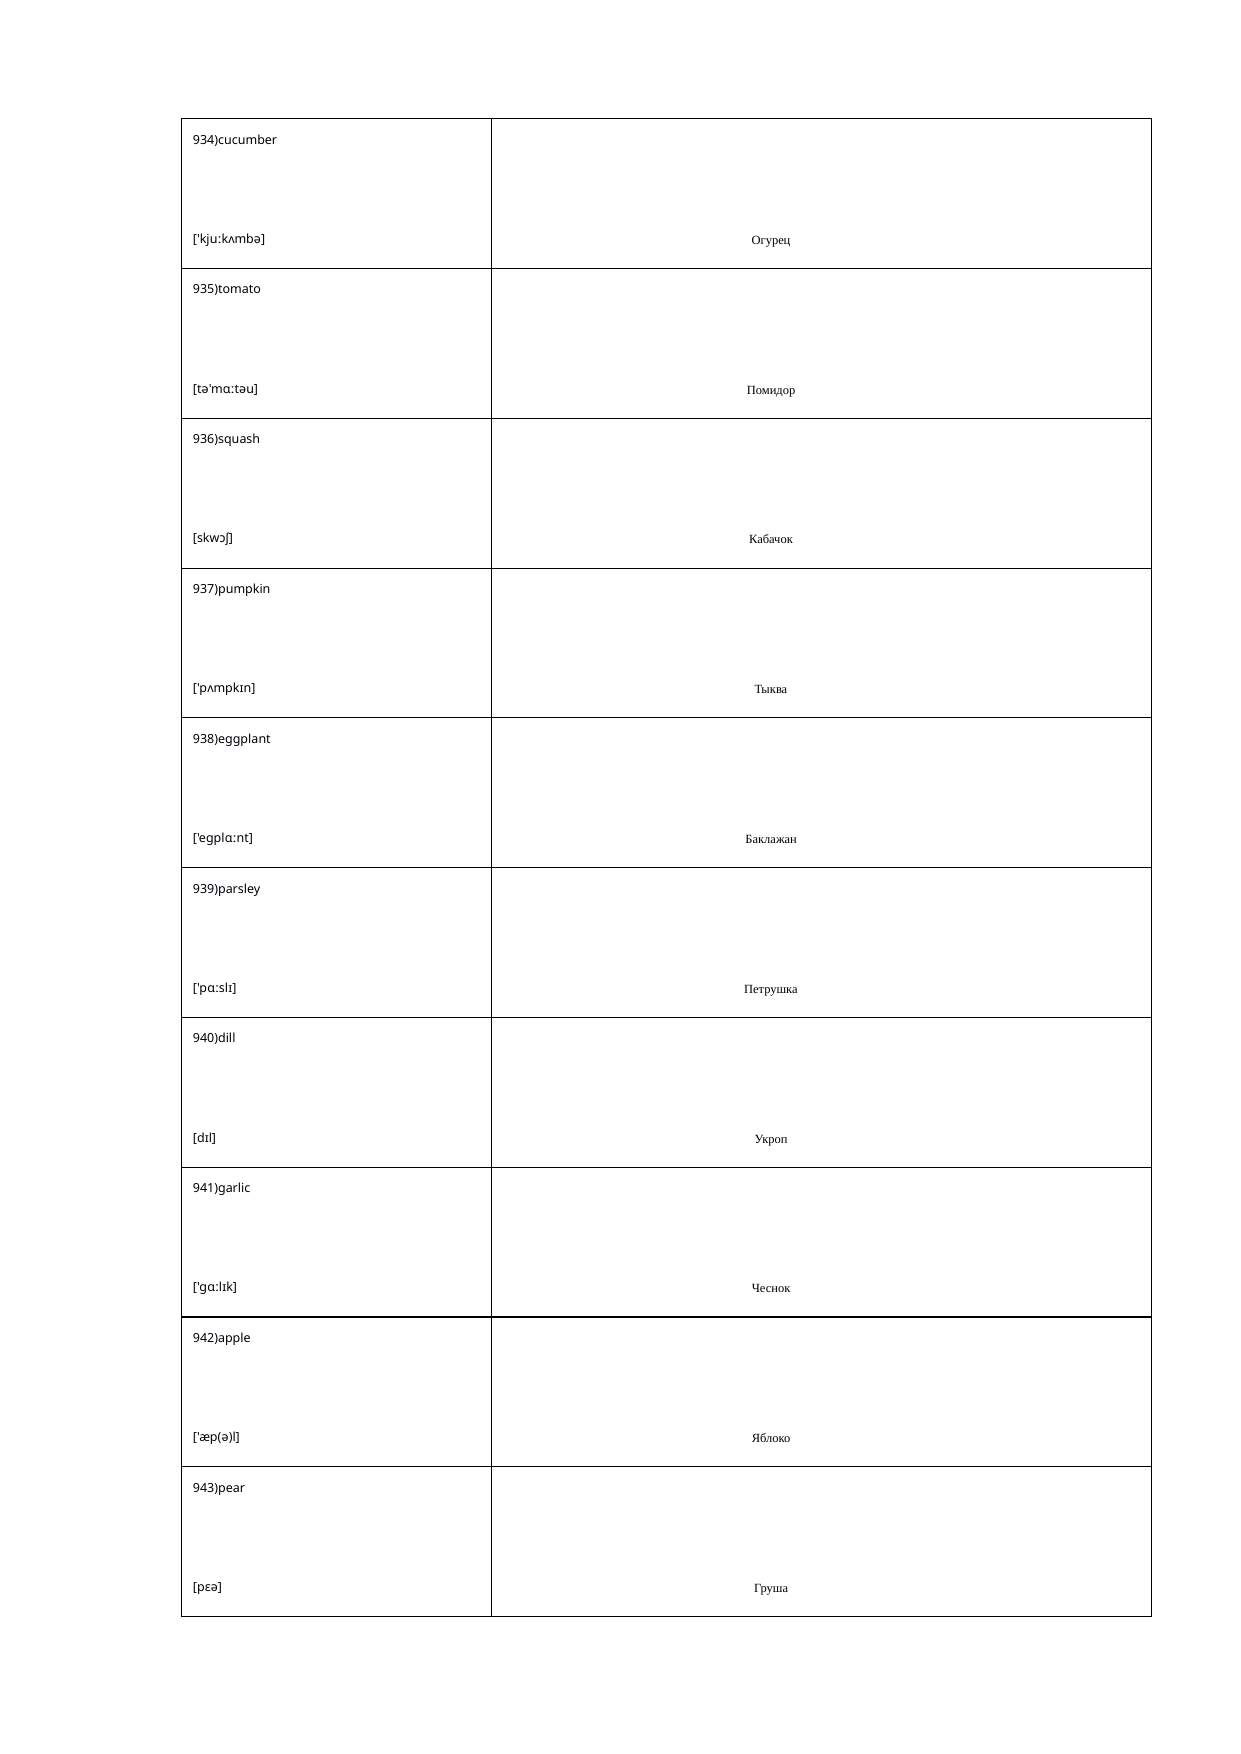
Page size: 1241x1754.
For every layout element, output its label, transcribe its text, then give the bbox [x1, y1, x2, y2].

table_cell 942)apple ['æp(ə)l] [182, 1318, 491, 1466]
table_cell Яблоко [492, 1318, 1151, 1466]
table_cell 935)tomato [tə'mɑːtəu] [182, 269, 491, 418]
table_cell Баклажан [492, 718, 1151, 867]
table_cell 937)pumpkin ['pʌmpkɪn] [182, 569, 491, 717]
table_cell 941)garlic ['gɑːlɪk] [182, 1168, 491, 1316]
table_cell Укроп [492, 1018, 1151, 1167]
table_cell 939)parsley ['pɑːslɪ] [182, 868, 491, 1017]
table_cell Огурец [492, 119, 1151, 268]
table_cell Кабачок [492, 419, 1151, 567]
table_cell Помидор [492, 269, 1151, 418]
table_cell Груша [492, 1467, 1151, 1616]
table_cell 936)squash [skwɔʃ] [182, 419, 491, 567]
table_cell Чеснок [492, 1168, 1151, 1316]
table_cell 938)eggplant ['egplɑːnt] [182, 718, 491, 867]
table_cell 934)cucumber ['kjuːkʌmbə] [182, 119, 491, 268]
table_cell 940)dill [dɪl] [182, 1018, 491, 1167]
table_cell Тыква [492, 569, 1151, 717]
table_cell Петрушка [492, 868, 1151, 1017]
table_cell 943)pear [pɛə] [182, 1467, 491, 1616]
